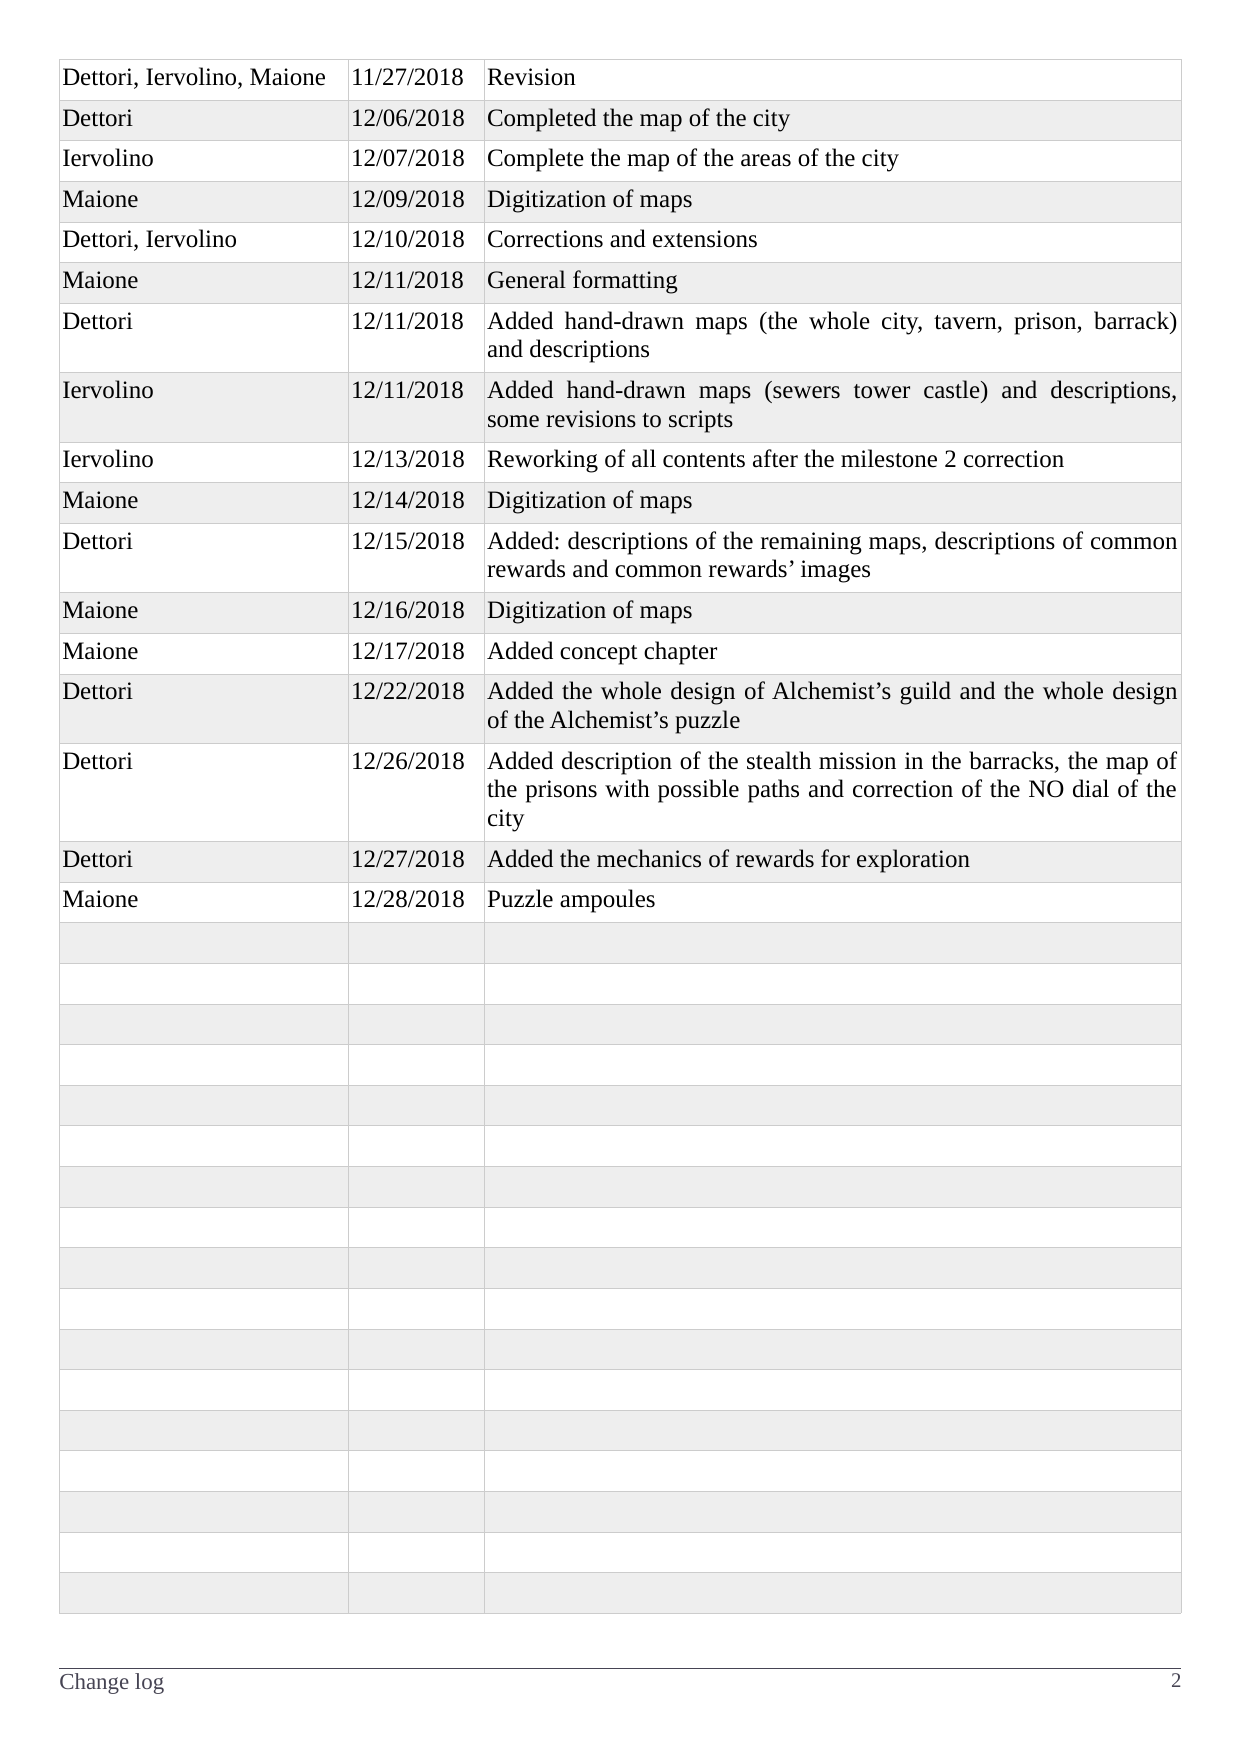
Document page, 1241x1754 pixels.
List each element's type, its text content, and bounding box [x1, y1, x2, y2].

table_cell [485, 923, 1181, 963]
table_cell [485, 964, 1181, 1003]
table_cell [60, 1451, 348, 1491]
table_cell Added: descriptions of the remaining maps, descriptions of common rewards and common rewards’ images [485, 524, 1181, 592]
table_cell [349, 1248, 484, 1288]
table_cell [60, 1208, 348, 1247]
table_cell 27/12/2018 [349, 842, 484, 882]
table_cell Reworking of all contents after the milestone 2 correction [485, 443, 1181, 482]
table_cell Maione [60, 634, 348, 673]
table_cell Dettori [60, 842, 348, 882]
table_cell [349, 1086, 484, 1125]
table_cell [485, 1005, 1181, 1044]
table_cell [485, 1289, 1181, 1328]
table_cell [485, 1533, 1181, 1572]
table_cell 11/12/2018 [349, 304, 484, 372]
table_cell [60, 1411, 348, 1450]
table_cell 06/12/2018 [349, 101, 484, 140]
table_cell Dettori [60, 675, 348, 743]
table_cell [349, 1126, 484, 1166]
table_cell Maione [60, 182, 348, 222]
table_cell [349, 1167, 484, 1207]
table_cell [60, 1005, 348, 1044]
table_cell 13/12/2018 [349, 443, 484, 482]
table_cell 07/12/2018 [349, 141, 484, 181]
table_cell 11/12/2018 [349, 263, 484, 303]
table_cell Dettori, Iervolino [60, 223, 348, 262]
table_cell [485, 1330, 1181, 1369]
table_cell [60, 1330, 348, 1369]
table_cell [485, 1411, 1181, 1450]
table_cell 11/12/2018 [349, 373, 484, 442]
table_cell [60, 964, 348, 1003]
table_cell [60, 1533, 348, 1572]
table_cell Completed the map of the city [485, 101, 1181, 140]
table_cell [349, 923, 484, 963]
table_cell [60, 1370, 348, 1410]
table_cell Maione [60, 483, 348, 523]
table_cell [349, 1370, 484, 1410]
table_cell [60, 1289, 348, 1328]
table_cell [349, 1411, 484, 1450]
table_cell Iervolino [60, 373, 348, 442]
table_cell [485, 1167, 1181, 1207]
table_cell [349, 1289, 484, 1328]
table_cell [60, 1086, 348, 1125]
table_cell [349, 1005, 484, 1044]
table_cell [349, 1492, 484, 1532]
table_cell Added hand-drawn maps (sewers tower castle) and descriptions, some revisions to scripts [485, 373, 1181, 442]
table_cell Dettori, Iervolino, Maione [60, 60, 348, 100]
table_cell [485, 1248, 1181, 1288]
table_cell [60, 1573, 348, 1613]
table_cell 26/12/2018 [349, 744, 484, 841]
table_cell [349, 1045, 484, 1085]
table_cell General formatting [485, 263, 1181, 303]
table_cell [60, 1167, 348, 1207]
table_cell Corrections and extensions [485, 223, 1181, 262]
table_cell Added concept chapter [485, 634, 1181, 673]
table_cell Digitization of maps [485, 483, 1181, 523]
table_cell 16/12/2018 [349, 593, 484, 633]
table_cell 10/12/2018 [349, 223, 484, 262]
table_cell 28/12/2018 [349, 883, 484, 922]
table_cell [485, 1370, 1181, 1410]
table_cell Iervolino [60, 141, 348, 181]
table_cell Dettori [60, 304, 348, 372]
table_cell Added the mechanics of rewards for exploration [485, 842, 1181, 882]
table_cell Complete the map of the areas of the city [485, 141, 1181, 181]
table_cell Dettori [60, 744, 348, 841]
table_cell [60, 1492, 348, 1532]
table_cell [349, 1533, 484, 1572]
table_cell [60, 1248, 348, 1288]
table_cell [485, 1126, 1181, 1166]
table_cell 17/12/2018 [349, 634, 484, 673]
table_cell 22/12/2018 [349, 675, 484, 743]
table_cell Digitization of maps [485, 593, 1181, 633]
table_cell [349, 1451, 484, 1491]
table_cell 14/12/2018 [349, 483, 484, 523]
table_cell Maione [60, 883, 348, 922]
table_cell Maione [60, 263, 348, 303]
table_cell Added hand-drawn maps (the whole city, tavern, prison, barrack) and descriptions [485, 304, 1181, 372]
table_cell [485, 1492, 1181, 1532]
table_cell [349, 1573, 484, 1613]
table_cell [60, 1126, 348, 1166]
table_cell [485, 1451, 1181, 1491]
table_cell 15/12/2018 [349, 524, 484, 592]
table_cell [60, 1045, 348, 1085]
table_cell [349, 1208, 484, 1247]
table_cell [485, 1208, 1181, 1247]
table_cell [349, 964, 484, 1003]
table_cell Dettori [60, 524, 348, 592]
table_cell Puzzle ampoules [485, 883, 1181, 922]
table_cell 09/12/2018 [349, 182, 484, 222]
table_cell [349, 1330, 484, 1369]
table_cell [485, 1045, 1181, 1085]
table_cell Digitization of maps [485, 182, 1181, 222]
table_cell [60, 923, 348, 963]
table_cell Added the whole design of Alchemist’s guild and the whole design of the Alchemist’s puzzle [485, 675, 1181, 743]
table_cell Added description of the stealth mission in the barracks, the map of the prisons with possible paths and correction of the NO dial of the city [485, 744, 1181, 841]
table_cell Revision [485, 60, 1181, 100]
table_cell 27/11/2018 [349, 60, 484, 100]
table_cell Dettori [60, 101, 348, 140]
table_cell [485, 1573, 1181, 1613]
table_cell Maione [60, 593, 348, 633]
table_cell [485, 1086, 1181, 1125]
table_cell Iervolino [60, 443, 348, 482]
